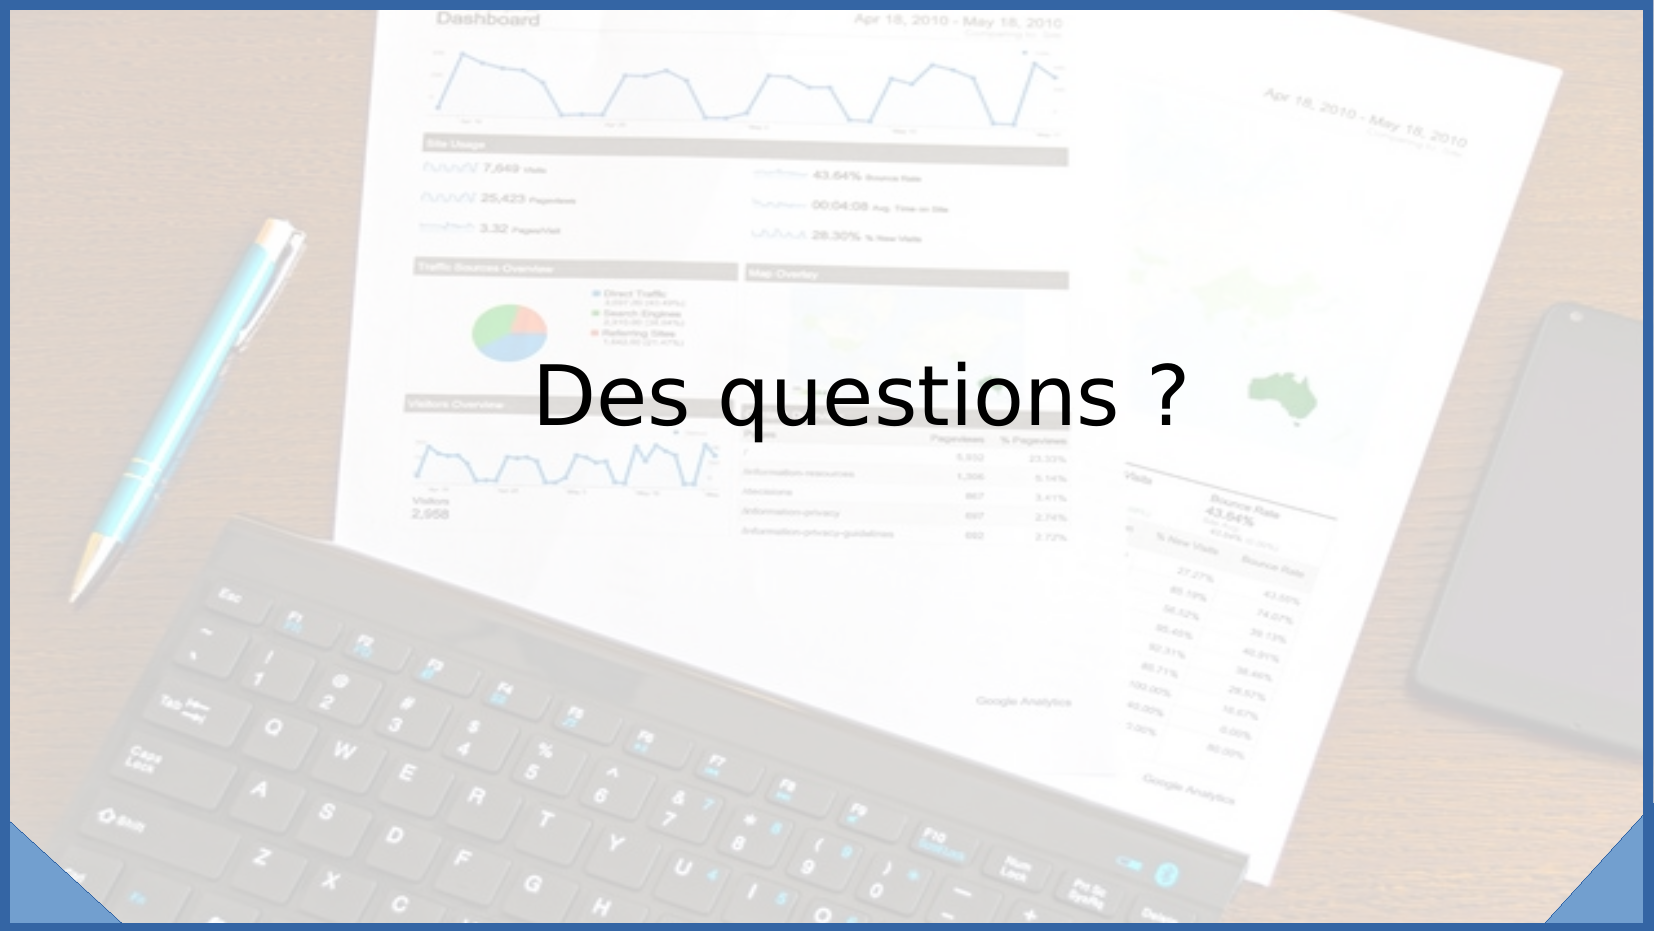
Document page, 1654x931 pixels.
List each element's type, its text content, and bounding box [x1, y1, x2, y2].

picture [10, 10, 1643, 923]
text_box [1544, 814, 1643, 923]
subtitle Des questions ? [82, 37, 1571, 758]
text_box [10, 821, 123, 923]
